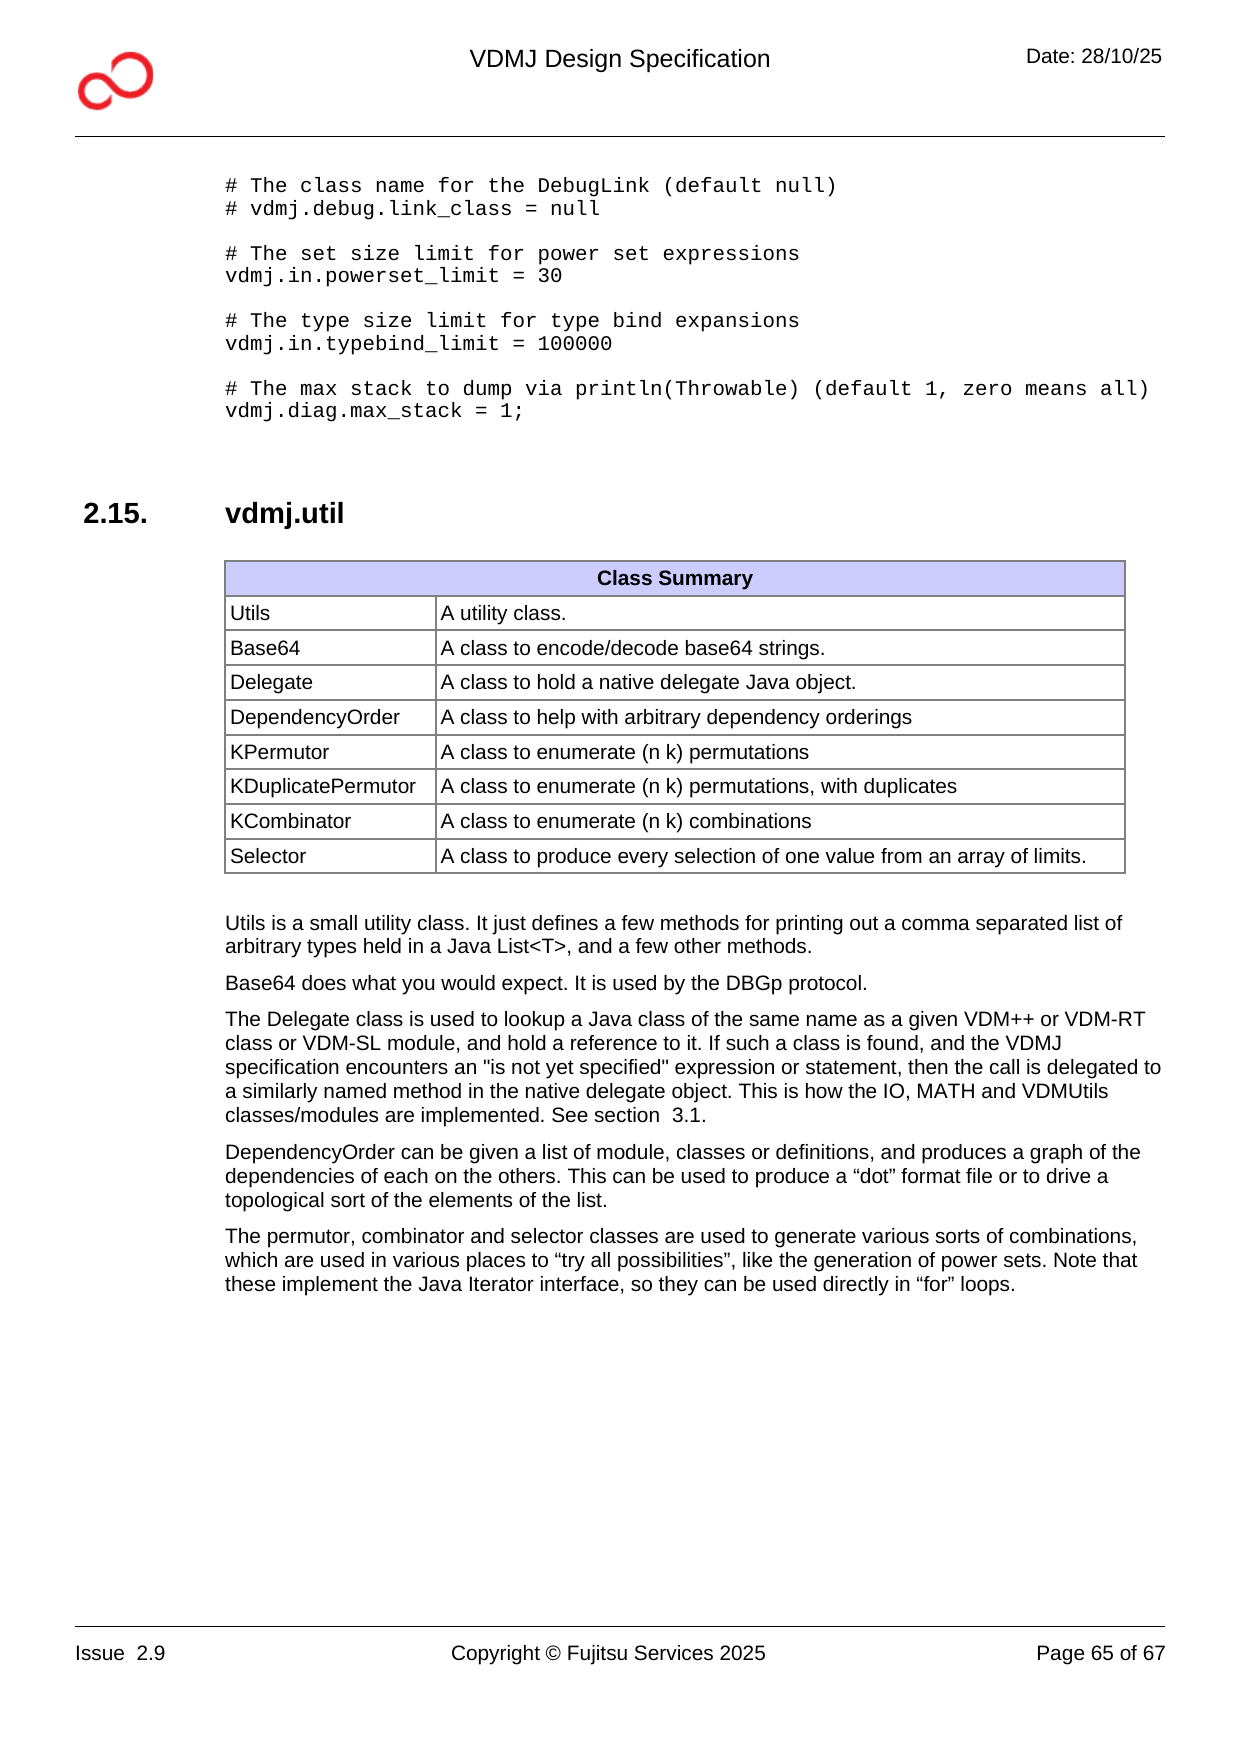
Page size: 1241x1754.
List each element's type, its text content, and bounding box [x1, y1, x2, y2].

text The Delegate class is used to lookup a Java class of the same name as a given VDM++ or VDM-RT class or VDM-SL module, and hold a reference to it. If such a class is found, and the VDMJ specification encounters an "is not yet specified" expression or statement, then the call is delegated to a similarly named method in the native delegate object. This is how the IO, MATH and VDMUtils classes/modules are implemented. See section 3.1. [225, 1008, 1165, 1127]
table_cell KPermutor [226, 736, 435, 768]
text Utils is a small utility class. It just defines a few methods for printing out a comma separated list of arbitrary types held in a Java List<T>, and a few other methods. [225, 911, 1165, 959]
table_cell A class to enumerate (n k) combinations [437, 805, 1124, 837]
text Base64 does what you would expect. It is used by the DBGp protocol. [225, 971, 1165, 995]
table_cell KCombinator [226, 805, 435, 837]
table_cell A class to enumerate (n k) permutations, with duplicates [437, 770, 1124, 803]
table_cell A class to hold a native delegate Java object. [437, 666, 1124, 699]
text DependencyOrder can be given a list of module, classes or definitions, and produces a graph of the dependencies of each on the others. This can be used to produce a “dot” format file or to drive a topological sort of the elements of the list. [225, 1140, 1165, 1212]
text # vdmj.debug.link_class = null [225, 197, 1165, 220]
text vdmj.diag.max_stack = 1; [225, 400, 1165, 422]
table_cell A class to encode/decode base64 strings. [437, 631, 1124, 664]
table_cell DependencyOrder [226, 701, 435, 733]
table_header Class Summary [226, 562, 1124, 595]
text # The class name for the DebugLink (default null) [225, 175, 1165, 197]
text vdmj.in.typebind_limit = 100000 [225, 332, 1165, 355]
table_cell A class to help with arbitrary dependency orderings [437, 701, 1124, 733]
text The permutor, combinator and selector classes are used to generate various sorts of combinations, which are used in various places to “try all possibilities”, like the generation of power sets. Note that these implement the Java Iterator interface, so they can be used directly in “for” loops. [225, 1224, 1165, 1296]
table_cell Selector [226, 840, 435, 872]
table_cell A utility class. [437, 597, 1124, 629]
table_cell A class to enumerate (n k) permutations [437, 736, 1124, 768]
table_cell A class to produce every selection of one value from an array of limits. [437, 840, 1124, 872]
table_cell Delegate [226, 666, 435, 699]
picture [78, 44, 153, 120]
text # The type size limit for type bind expansions [225, 310, 1165, 332]
text vdmj.in.powerset_limit = 30 [225, 265, 1165, 287]
table_cell Utils [226, 597, 435, 629]
text # The set size limit for power set expressions [225, 242, 1165, 265]
subtitle vdmj.util [75, 497, 1165, 530]
text # The max stack to dump via println(Throwable) (default 1, zero means all) [225, 377, 1165, 400]
table_cell Base64 [226, 631, 435, 664]
table_cell KDuplicatePermutor [226, 770, 435, 803]
